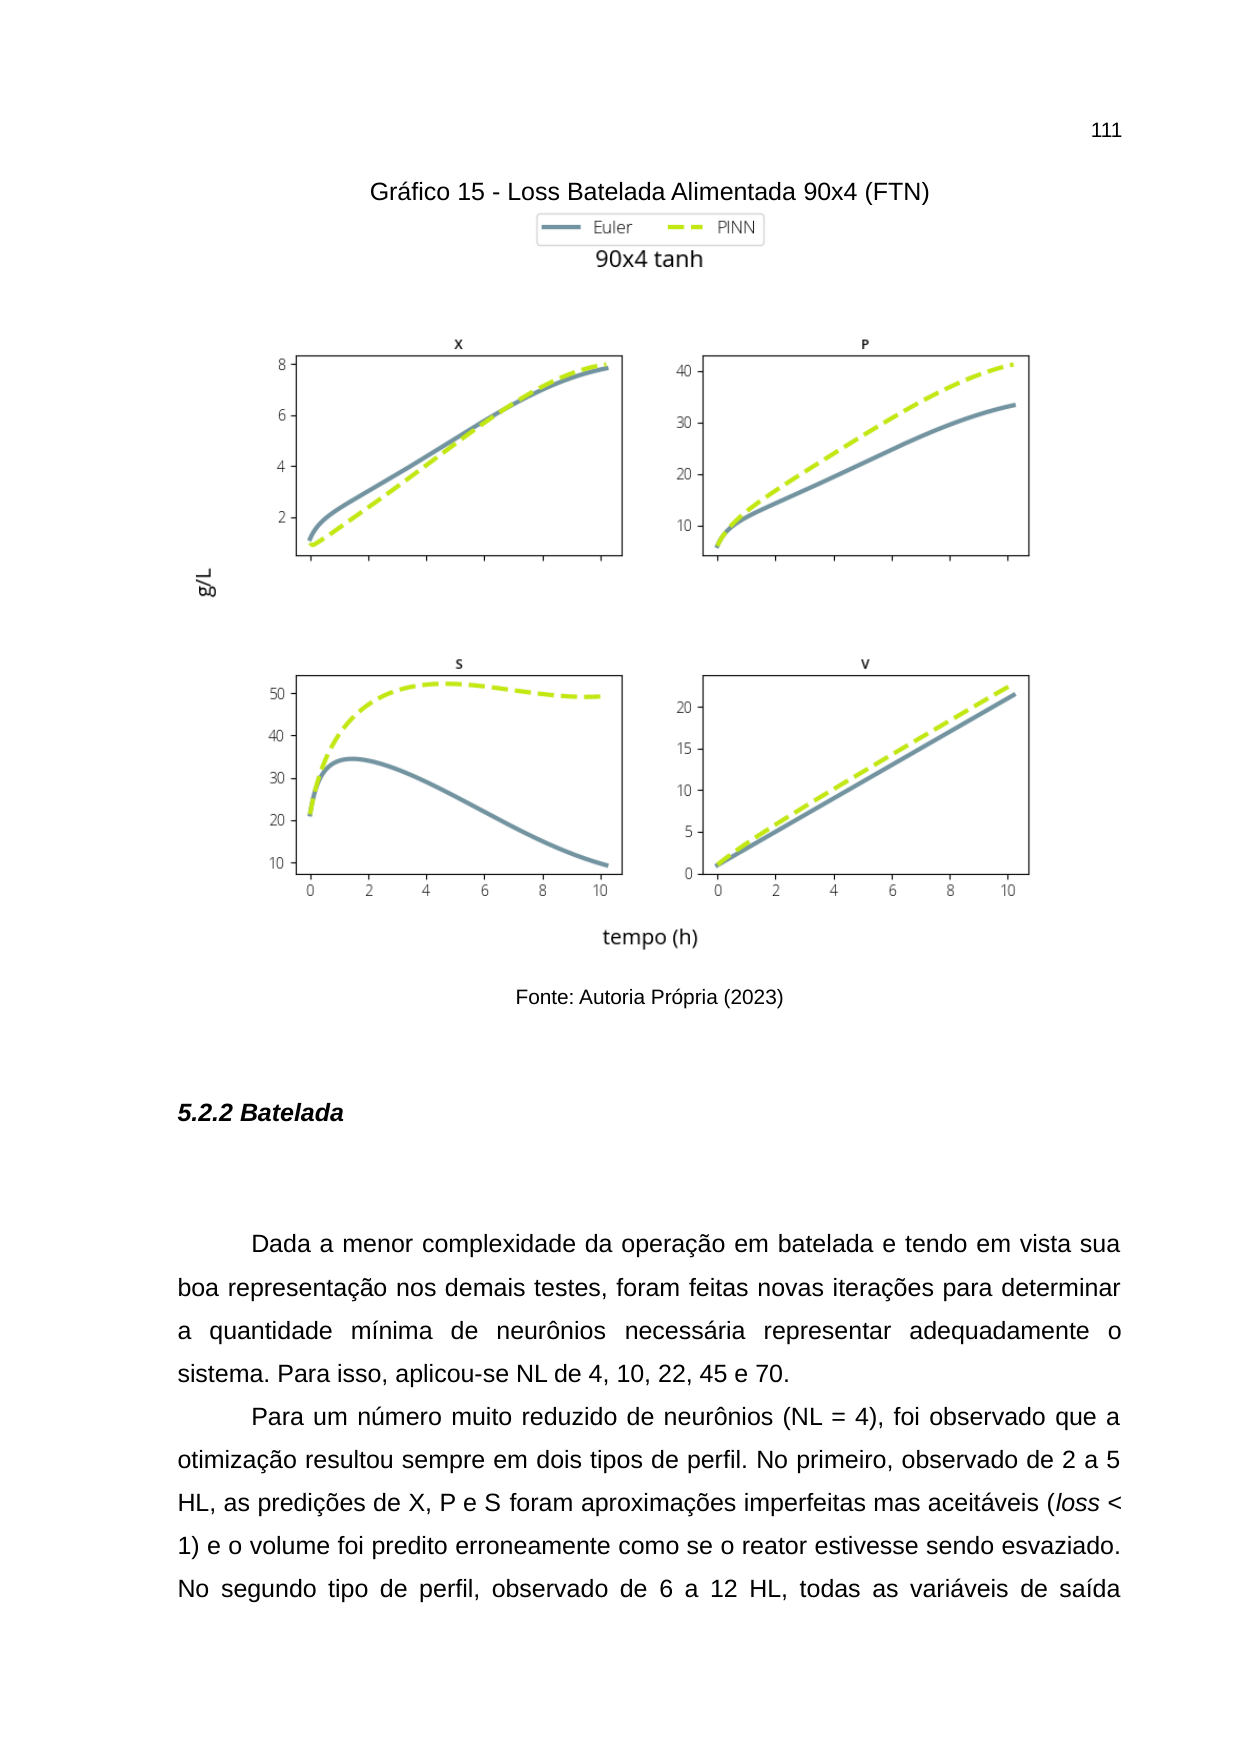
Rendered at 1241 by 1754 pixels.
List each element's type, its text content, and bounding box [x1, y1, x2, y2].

subtitle Batelada [177, 1098, 1122, 1126]
picture [177, 205, 1123, 957]
text Dada a menor complexidade da operação em batelada e tendo em vista sua boa representação nos demais testes, foram feitas novas iterações para determinar a quantidade mínima de neurônios necessária representar adequadamente o sistema. Para isso, aplicou-se NL de 4, 10, 22, 45 e 70. [177, 1229, 1122, 1387]
text Para um número muito reduzido de neurônios (NL = 4), foi observado que a otimização resultou sempre em dois tipos de perfil. No primeiro, observado de 2 a 5 HL, as predições de X, P e S foram aproximações imperfeitas mas aceitáveis (loss < 1) e o volume foi predito erroneamente como se o reator estivesse sendo esvaziado. No segundo tipo de perfil, observado de 6 a 12 HL, todas as variáveis de saída [177, 1402, 1122, 1603]
text Fonte: Autoria Própria (2023) [177, 985, 1122, 1009]
text Gráfico 15 - Loss Batelada Alimentada 90x4 (FTN) [177, 177, 1122, 205]
